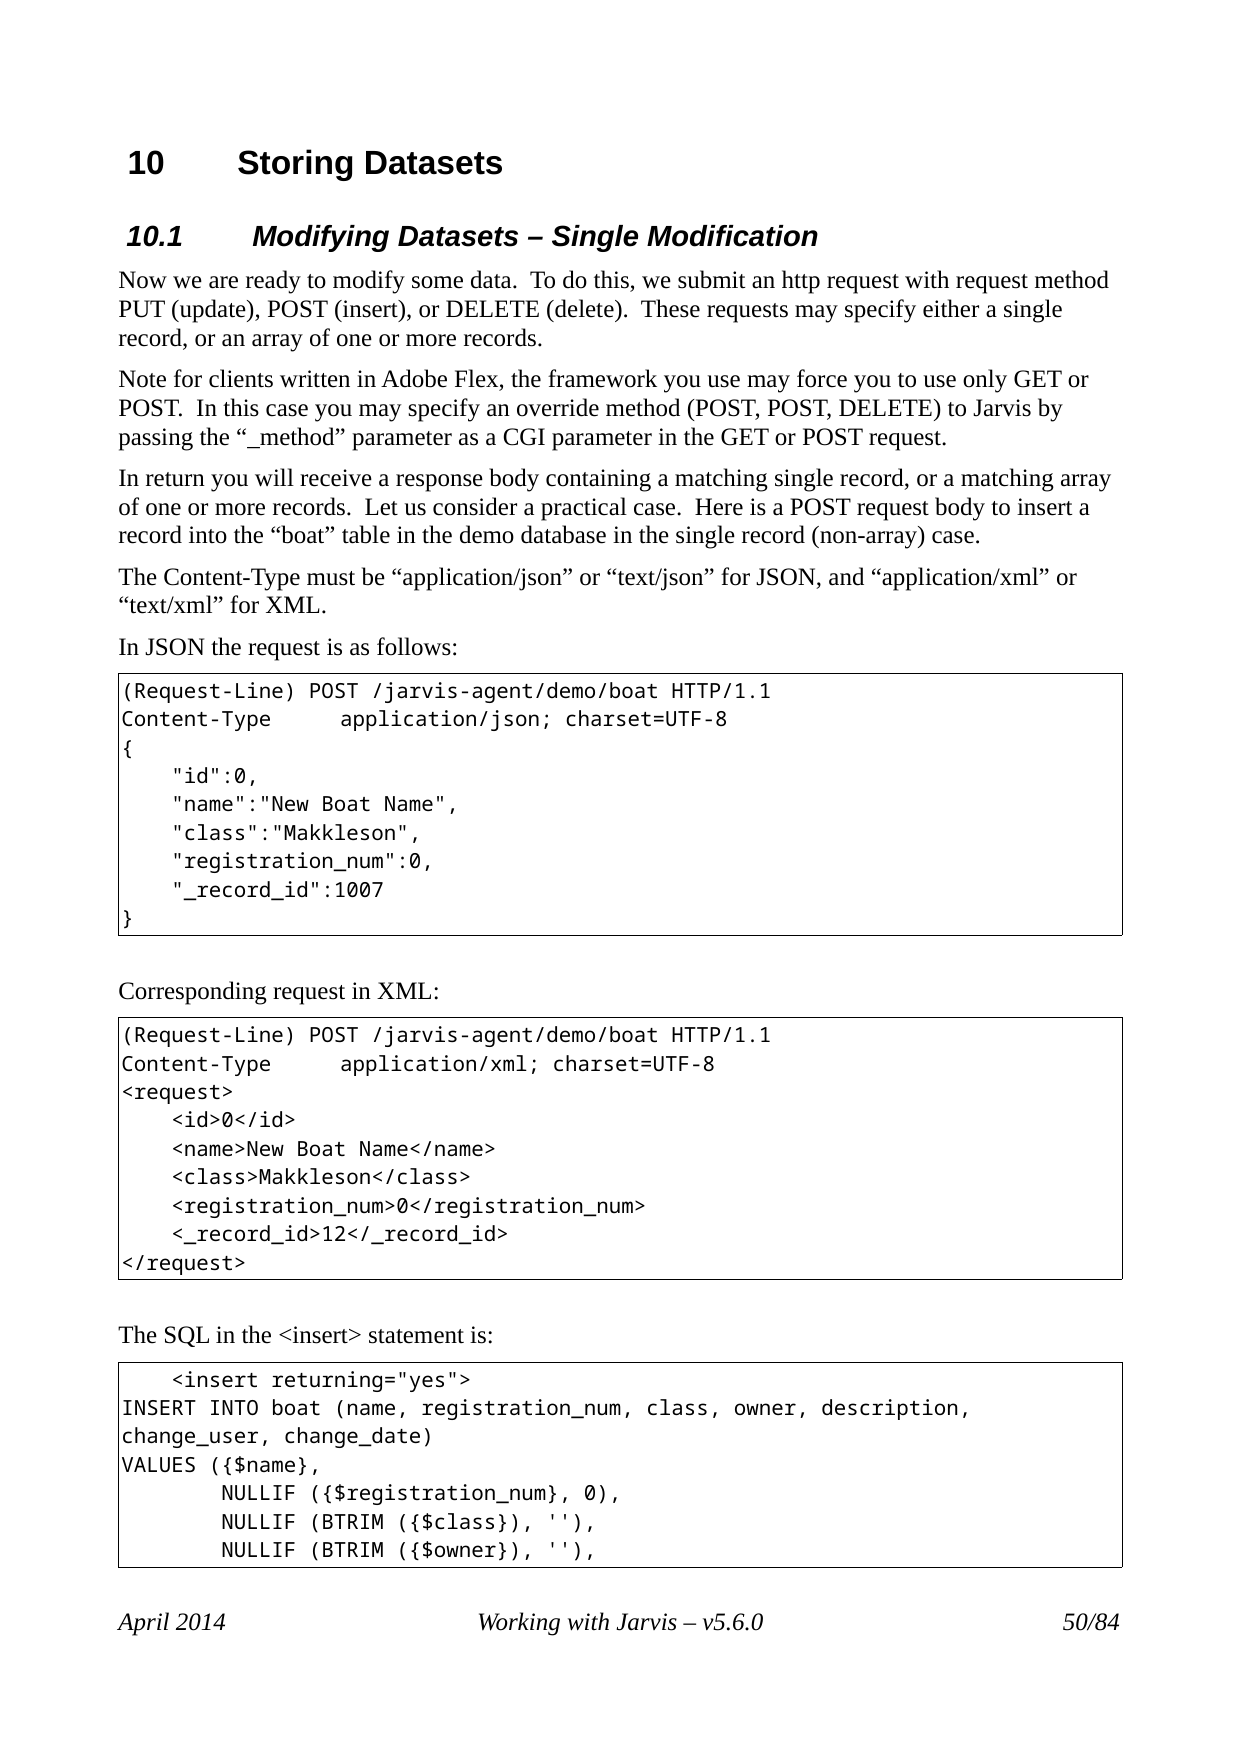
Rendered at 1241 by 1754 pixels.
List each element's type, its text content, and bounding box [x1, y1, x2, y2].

subtitle Modifying Datasets – Single Modification [118, 219, 1122, 253]
text INSERT INTO boat (name, registration_num, class, owner, description, change_user, change_date) [119, 1390, 1122, 1447]
text Content-Type application/json; charset=UTF-8 [119, 701, 1122, 730]
text NULLIF ({$registration_num}, 0), [119, 1476, 1122, 1504]
text <class>Makkleson</class> [119, 1159, 1122, 1188]
text "registration_num":0, "_record_id":1007 } [119, 843, 1122, 935]
text Content-Type application/xml; charset=UTF-8 [119, 1046, 1122, 1074]
text (Request-Line) POST /jarvis-agent/demo/boat HTTP/1.1 [119, 1018, 1122, 1046]
text <_record_id>12</_record_id> [119, 1216, 1122, 1245]
text NULLIF (BTRIM ({$owner}), ''), [119, 1532, 1122, 1567]
text <request> [119, 1074, 1122, 1103]
text <insert returning="yes"> [119, 1363, 1122, 1390]
text <registration_num>0</registration_num> [119, 1188, 1122, 1216]
subtitle Storing Datasets [118, 143, 1122, 182]
text In JSON the request is as follows: [118, 632, 1122, 660]
text (Request-Line) POST /jarvis-agent/demo/boat HTTP/1.1 [119, 674, 1122, 701]
text NULLIF (BTRIM ({$class}), ''), [119, 1504, 1122, 1532]
text "id":0, [119, 758, 1122, 787]
text Note for clients written in Adobe Flex, the framework you use may force you to use only GET or POST. In this case you may specify an override method (POST, POST, DELETE) to Jarvis by passing the “_method” parameter as a CGI parameter in the GET or POST request. [118, 364, 1122, 450]
text The Content-Type must be “application/json” or “text/json” for JSON, and “application/xml” or “text/xml” for XML. [118, 562, 1122, 619]
text The SQL in the <insert> statement is: [118, 1321, 1122, 1349]
text <id>0</id> [119, 1103, 1122, 1131]
text </request> [119, 1245, 1122, 1279]
text { [119, 730, 1122, 758]
text VALUES ({$name}, [119, 1447, 1122, 1476]
text Now we are ready to modify some data. To do this, we submit an http request with request method PUT (update), POST (insert), or DELETE (delete). These requests may specify either a single record, or an array of one or more records. [118, 265, 1122, 352]
text "class":"Makkleson", [119, 815, 1122, 843]
text Corresponding request in XML: [118, 976, 1122, 1005]
text <name>New Boat Name</name> [119, 1131, 1122, 1159]
text In return you will receive a response body containing a matching single record, or a matching array of one or more records. Let us consider a practical case. Here is a POST request body to insert a record into the “boat” table in the demo database in the single record (non-array) case. [118, 463, 1122, 549]
text "name":"New Boat Name", [119, 787, 1122, 815]
